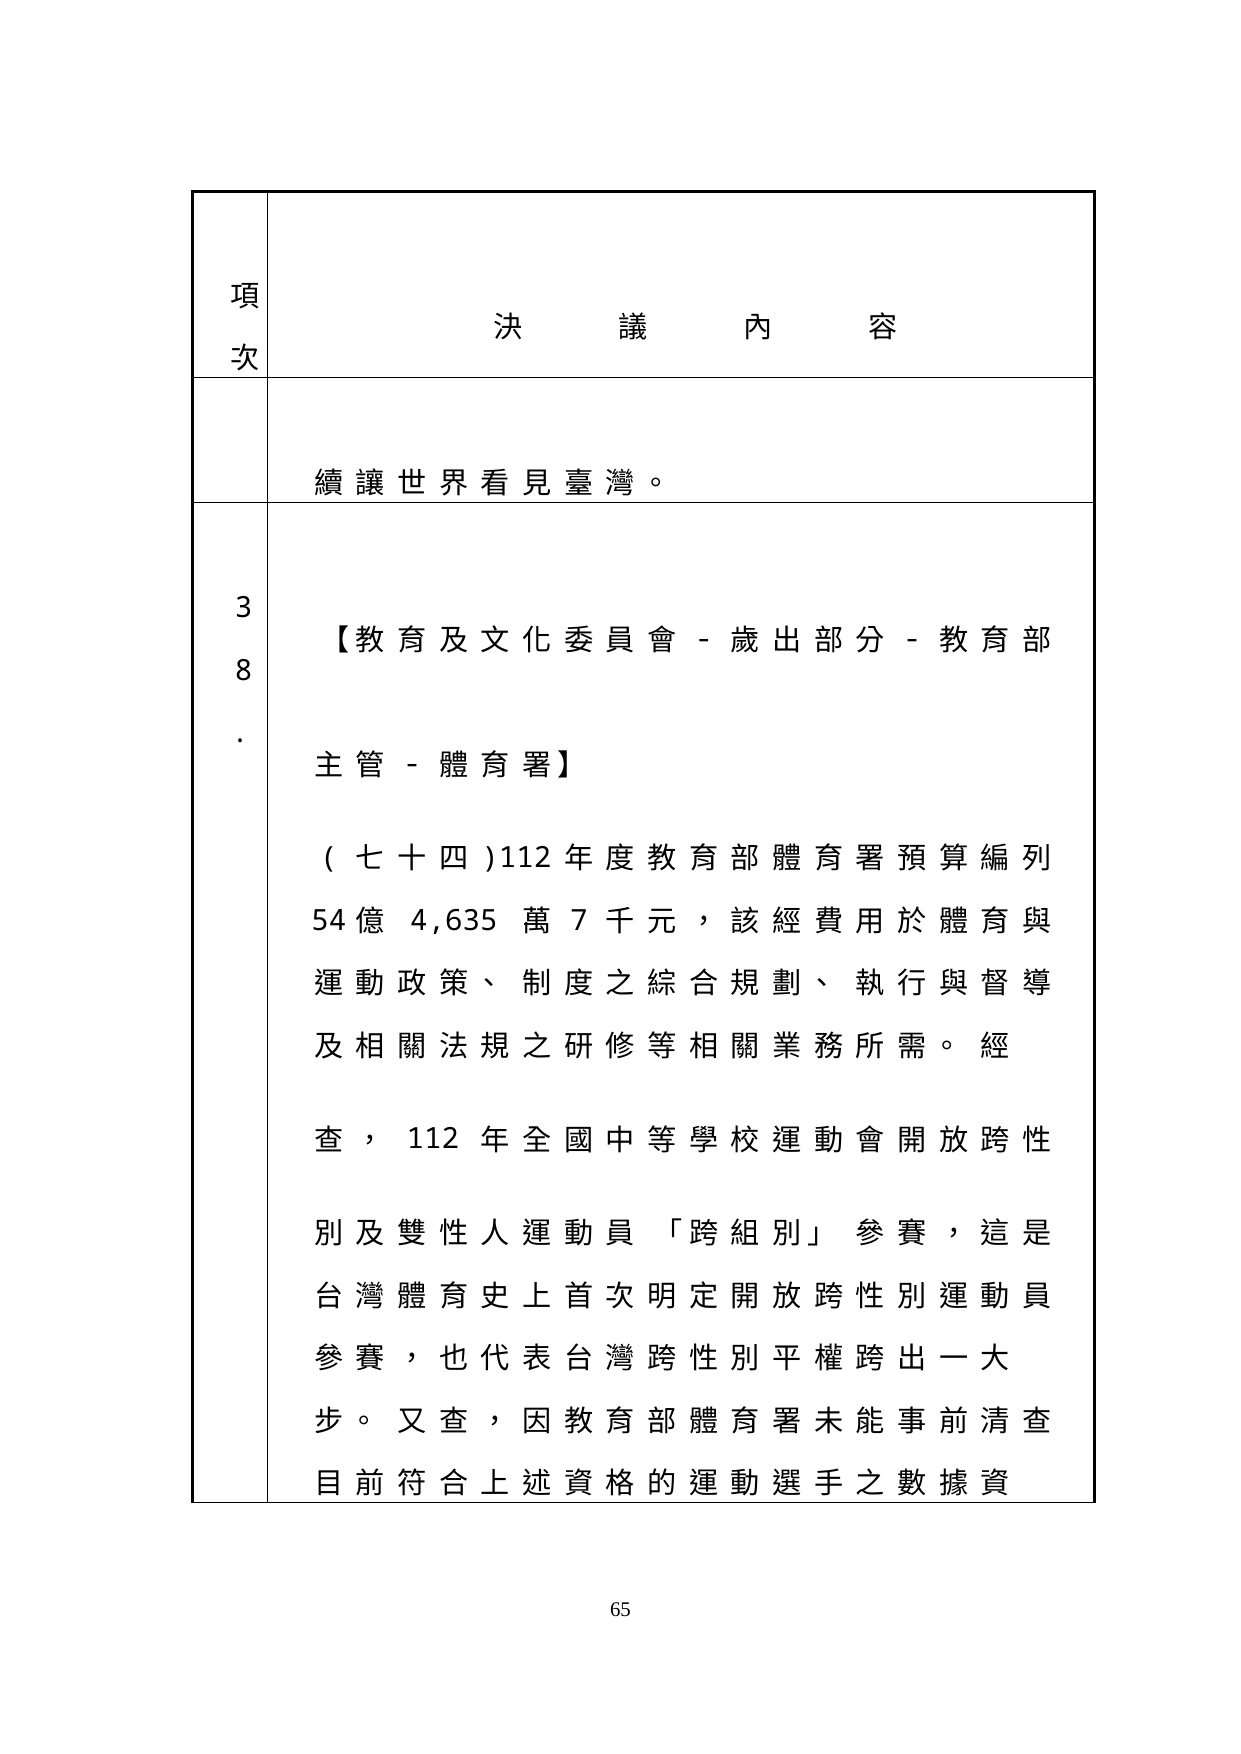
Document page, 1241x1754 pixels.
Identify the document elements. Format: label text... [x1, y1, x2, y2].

table_header 決 議 內 容 [268, 193, 1093, 377]
table_cell 38. [194, 503, 267, 1502]
table_cell [194, 378, 267, 502]
table_cell 續讓世界看見臺灣。 [268, 378, 1093, 502]
table_header 項次 [194, 193, 267, 377]
table_cell 【教育及文化委員會-歲出部分-教育部主管-體育署】 (七十四)112年度教育部體育署預算編列54億4,635萬7千元，該經費用於體育與運動政策、制度之綜合規劃、執行與督導及相關法規之研修等相關業務所需。經查，112年全國中等學校運動會開放跨性別及雙性人運動員「跨組別」參賽，這是台灣體育史上首次明定開放跨性別運動員參賽，也代表台灣跨性別平權跨出一大步。又查，因教育部體育署未能事前清查目前符合上述資格的運動選手之數據資 [268, 503, 1093, 1502]
